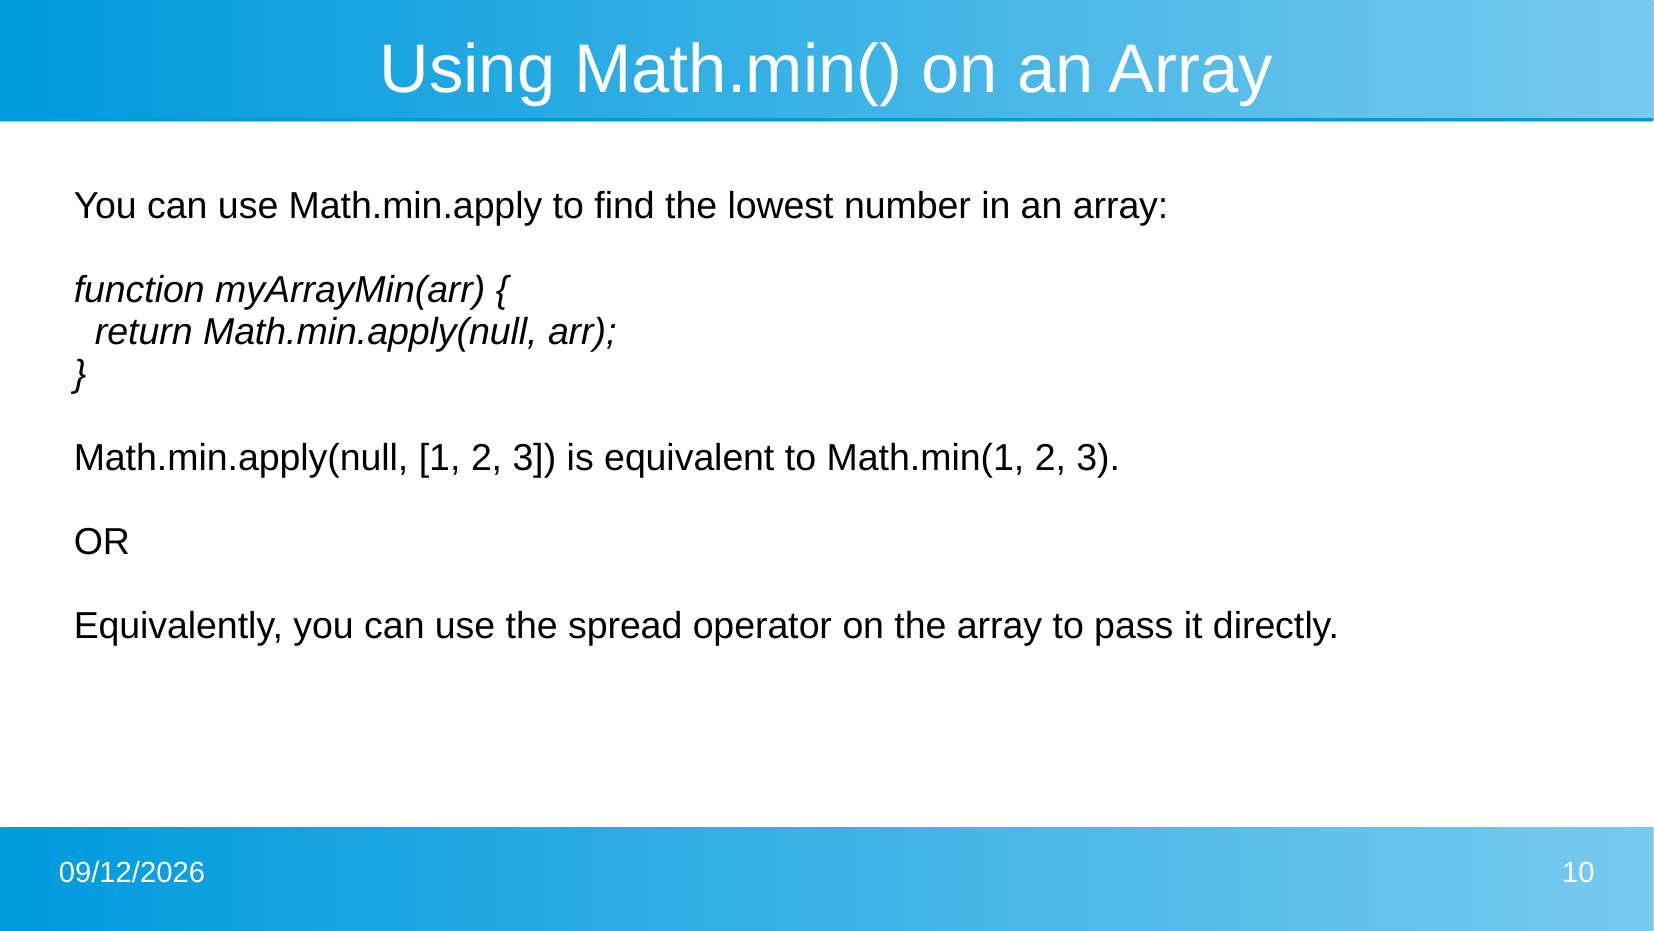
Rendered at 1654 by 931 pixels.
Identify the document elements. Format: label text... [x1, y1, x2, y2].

text_box You can use Math.min.apply to find the lowest number in an array: function myArrayMin(arr) { return Math.min.apply(null, arr); } Math.min.apply(null, [1, 2, 3]) is equivalent to Math.min(1, 2, 3). OR Equivalently, you can use the spread operator on the array to pass it directly. [59, 177, 1418, 654]
title Using Math.min() on an Array [59, 29, 1595, 108]
